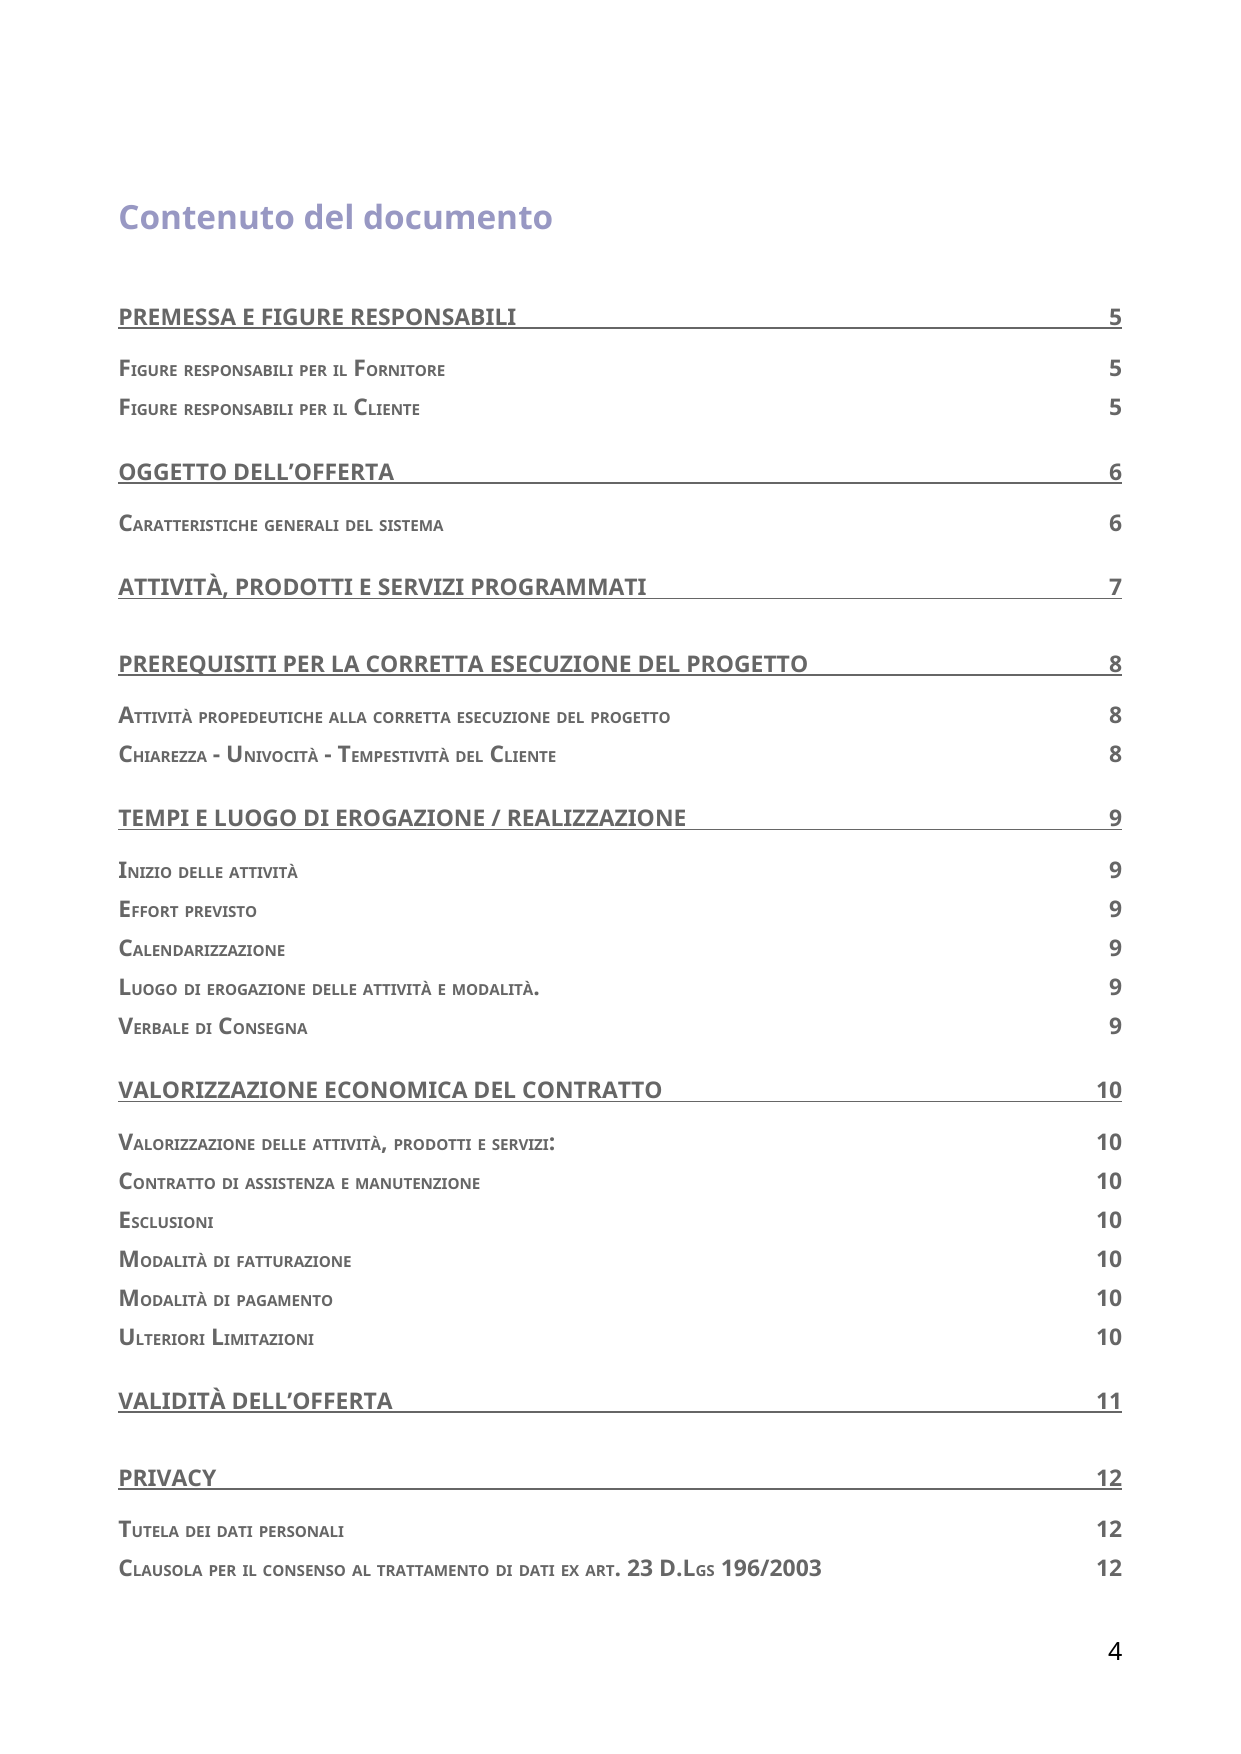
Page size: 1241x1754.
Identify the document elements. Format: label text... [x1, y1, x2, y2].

text Calendarizzazione 9 [118, 932, 1122, 963]
text Modalità di fatturazione 10 [118, 1243, 1122, 1274]
text Validità dell’offerta 11 [118, 1385, 1122, 1411]
text Figure responsabili per il Cliente 5 [118, 391, 1122, 423]
text Valorizzazione delle attività, prodotti e servizi: 10 [118, 1126, 1122, 1157]
text Premessa e Figure Responsabili 5 [118, 301, 1122, 327]
text Oggetto dell’offerta 6 [118, 455, 1122, 482]
text Tempi e luogo di erogazione / realizzazione 9 [118, 802, 1122, 829]
text Tutela dei dati personali 12 [118, 1513, 1122, 1544]
text Clausola per il consenso al trattamento di dati ex art. 23 D.Lgs 196/2003 12 [118, 1552, 1122, 1583]
text Figure responsabili per il Fornitore 5 [118, 352, 1122, 383]
text Inizio delle attività 9 [118, 854, 1122, 885]
text Valorizzazione economica del contratto 10 [118, 1074, 1122, 1101]
text Ulteriori Limitazioni 10 [118, 1321, 1122, 1352]
text Esclusioni 10 [118, 1204, 1122, 1235]
text Privacy 12 [118, 1462, 1122, 1488]
text Caratteristiche generali del sistema 6 [118, 507, 1122, 538]
text Contratto di assistenza e manutenzione 10 [118, 1165, 1122, 1196]
text Effort previsto 9 [118, 893, 1122, 924]
text Attività propedeutiche alla corretta esecuzione del progetto 8 [118, 699, 1122, 730]
text Prerequisiti per la corretta esecuzione del progetto 8 [118, 648, 1122, 674]
text Chiarezza - Univocità - Tempestività del Cliente 8 [118, 738, 1122, 769]
text Attività, Prodotti e Servizi Programmati 7 [118, 571, 1122, 598]
subtitle Contenuto del documento [118, 194, 1122, 239]
text Luogo di erogazione delle attività e modalità. 9 [118, 971, 1122, 1002]
text Verbale di Consegna 9 [118, 1010, 1122, 1041]
text Modalità di pagamento 10 [118, 1282, 1122, 1313]
